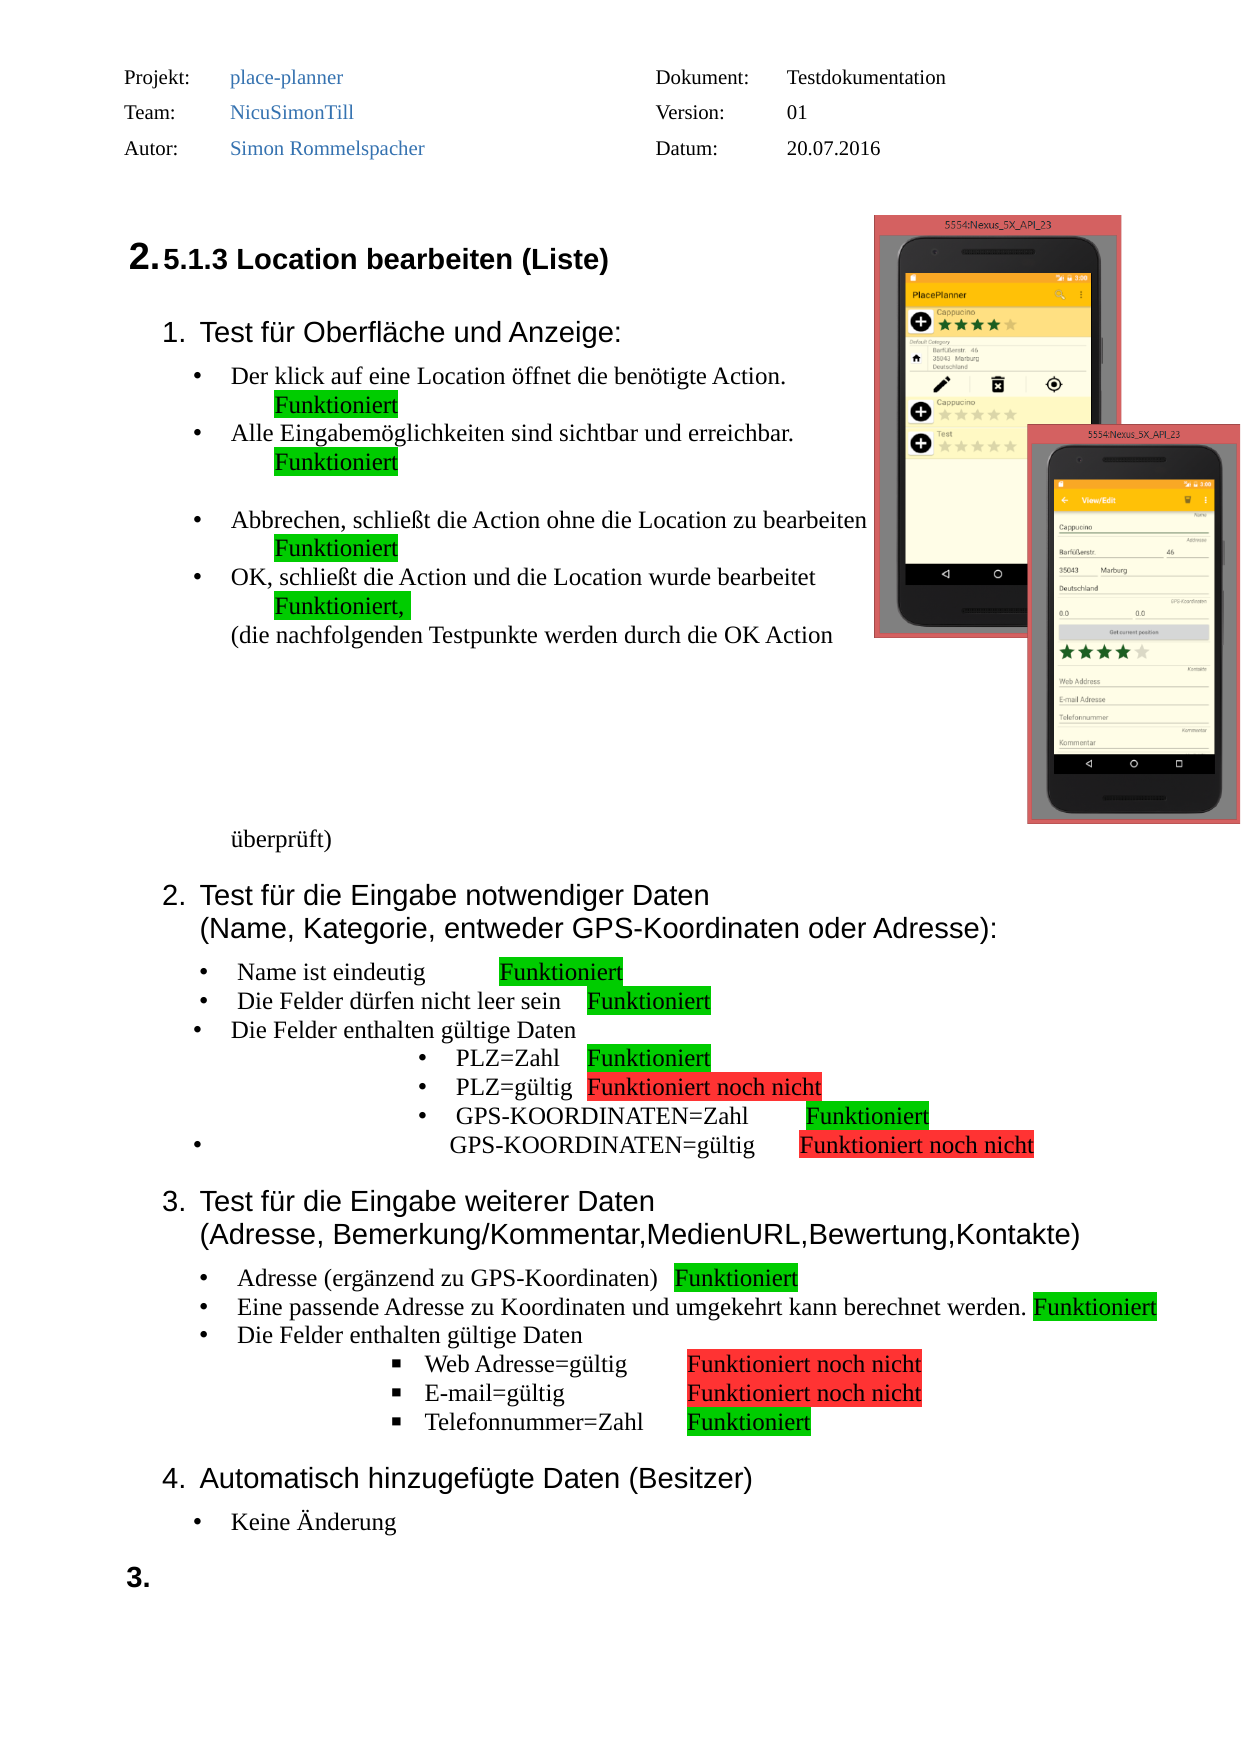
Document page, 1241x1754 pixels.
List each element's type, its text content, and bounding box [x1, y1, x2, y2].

subtitle [1122, 234, 1181, 277]
list E-mail=gültig Funktioniert noch nicht [387, 1378, 1181, 1407]
subtitle Test für die Eingabe weiterer Daten (Adresse, Bemerkung/Kommentar,MedienURL,Bewertung,Kontakte) [162, 1183, 1181, 1251]
list Adresse (ergänzend zu GPS-Koordinaten) Funktioniert [199, 1263, 1181, 1292]
subtitle Test für die Eingabe notwendiger Daten (Name, Kategorie, entweder GPS-Koordinaten oder Adresse): [162, 878, 1181, 945]
list Der klick auf eine Location öffnet die benötigte Action. Funktioniert [193, 361, 874, 418]
list OK, schließt die Action und die Location wurde bearbeitet Funktioniert, (die nachfolgenden Testpunkte werden durch die OK Action überprüft) [193, 562, 1181, 853]
list PLZ=gültig Funktioniert noch nicht [418, 1072, 1181, 1101]
list GPS-KOORDINATEN=gültig Funktioniert noch nicht [193, 1130, 1181, 1158]
list Abbrechen, schließt die Action ohne die Location zu bearbeiten Funktioniert [193, 505, 874, 562]
list PLZ=Zahl Funktioniert [418, 1043, 1181, 1072]
list Eine passende Adresse zu Koordinaten und umgekehrt kann berechnet werden. Funktioniert [199, 1292, 1181, 1321]
subtitle 5.1.3 Location bearbeiten (Liste) [118, 234, 874, 277]
list [1122, 361, 1181, 418]
list Alle Eingabemöglichkeiten sind sichtbar und erreichbar. Funktioniert [193, 418, 874, 476]
subtitle [1122, 315, 1181, 348]
list Web Adresse=gültig Funktioniert noch nicht [387, 1349, 1181, 1378]
list Keine Änderung [193, 1507, 1181, 1535]
list Die Felder enthalten gültige Daten [199, 1321, 1181, 1349]
picture [874, 215, 1241, 824]
subtitle Automatisch hinzugefügte Daten (Besitzer) [162, 1461, 1181, 1494]
list GPS-KOORDINATEN=Zahl Funktioniert [418, 1101, 1181, 1130]
list Die Felder dürfen nicht leer sein Funktioniert [199, 986, 1181, 1015]
list Telefonnummer=Zahl Funktioniert [387, 1407, 1181, 1436]
list Die Felder enthalten gültige Daten [193, 1015, 1181, 1043]
subtitle Test für Oberfläche und Anzeige: [162, 315, 874, 348]
list Name ist eindeutig Funktioniert [199, 957, 1181, 986]
